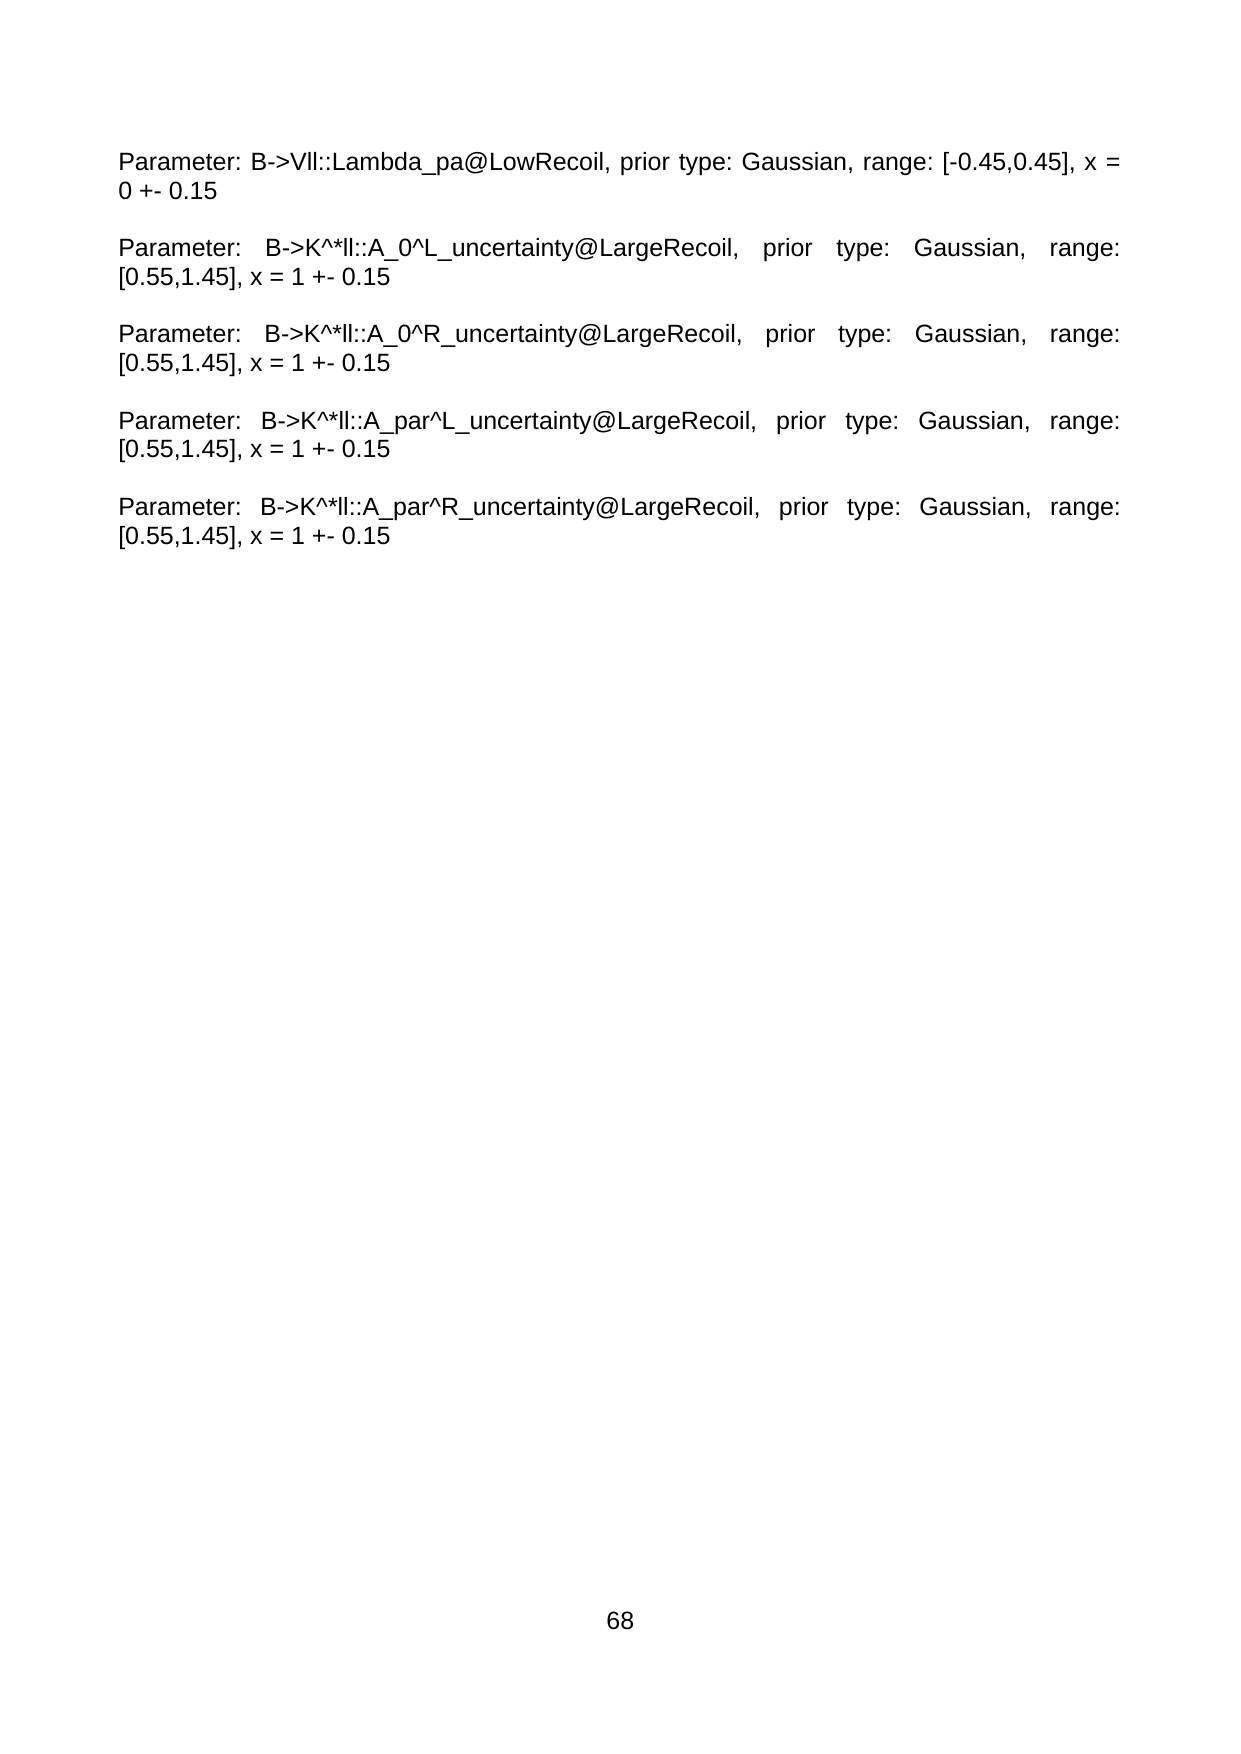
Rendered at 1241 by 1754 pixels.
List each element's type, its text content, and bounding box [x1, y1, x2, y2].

text Parameter: B->K^*ll::A_0^R_uncertainty@LargeRecoil, prior type: Gaussian, range: [0.55,1.45], x = 1 +- 0.15 [118, 319, 1122, 377]
text Parameter: B->K^*ll::A_par^L_uncertainty@LargeRecoil, prior type: Gaussian, range: [0.55,1.45], x = 1 +- 0.15 [118, 406, 1122, 463]
text Parameter: B->Vll::Lambda_pa@LowRecoil, prior type: Gaussian, range: [-0.45,0.45], x = 0 +- 0.15 [118, 147, 1122, 204]
text Parameter: B->K^*ll::A_par^R_uncertainty@LargeRecoil, prior type: Gaussian, range: [0.55,1.45], x = 1 +- 0.15 [118, 492, 1122, 549]
text Parameter: B->K^*ll::A_0^L_uncertainty@LargeRecoil, prior type: Gaussian, range: [0.55,1.45], x = 1 +- 0.15 [118, 233, 1122, 291]
